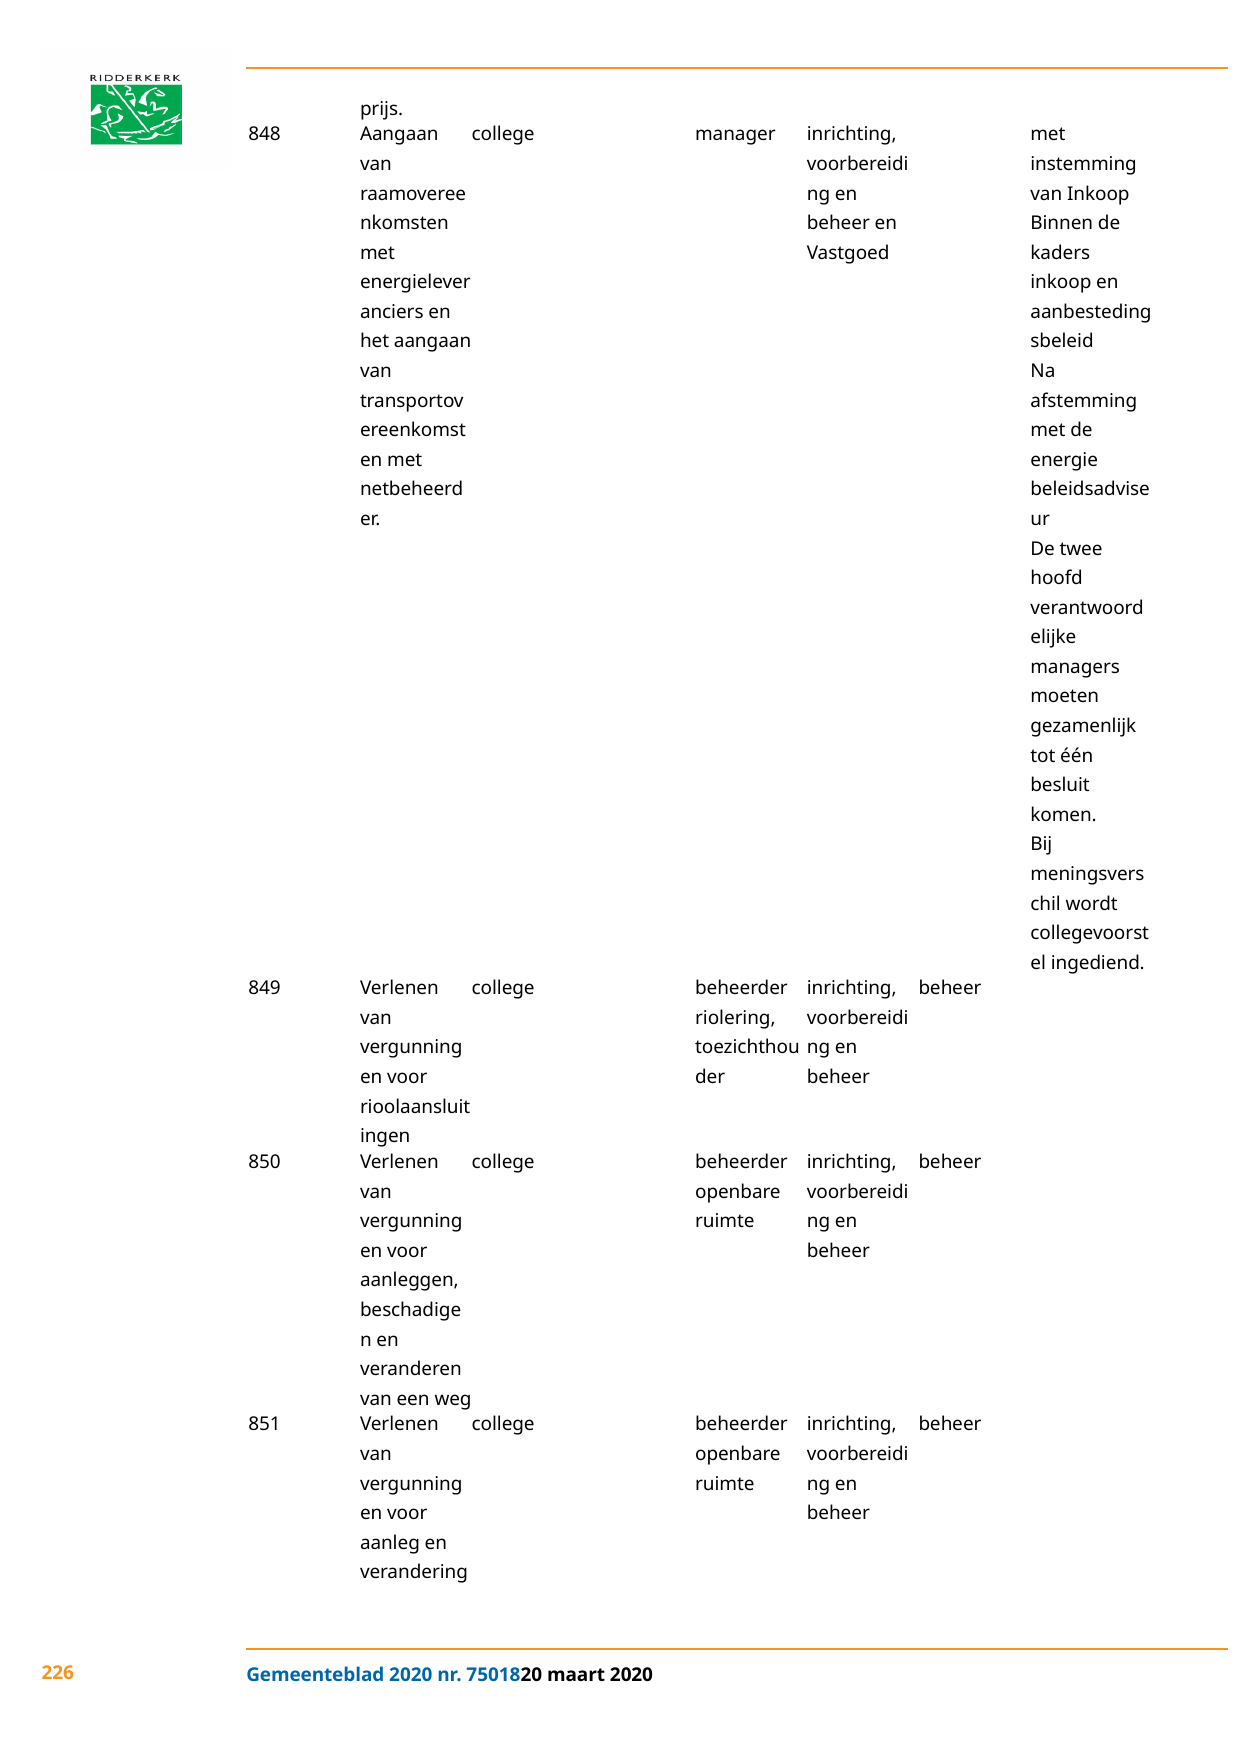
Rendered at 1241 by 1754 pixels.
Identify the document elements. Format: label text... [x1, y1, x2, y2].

table_cell [1030, 1411, 1152, 1584]
table_cell inrichting, voorbereiding en beheer en Vastgoed [807, 121, 918, 974]
table_cell met instemming van Inkoop Binnen de kaders inkoop en aanbestedingsbeleid Na afstemming met de energie beleidsadviseur De twee hoofd verantwoordelijke managers moeten gezamenlijk tot één besluit komen. Bij meningsverschil wordt collegevoorstel ingediend. [1030, 121, 1152, 974]
table_cell Verlenen van vergunningen voor aanleggen, beschadigen en veranderen van een weg [360, 1148, 471, 1411]
table_cell [918, 121, 1030, 974]
table_cell [918, 95, 1030, 121]
table_cell [695, 95, 807, 121]
table_cell 849 [248, 975, 360, 1148]
table_cell [248, 95, 360, 121]
table_cell inrichting, voorbereiding en beheer [807, 1411, 918, 1584]
table_cell [583, 975, 695, 1148]
table_cell inrichting, voorbereiding en beheer [807, 975, 918, 1148]
table_cell [1030, 975, 1152, 1148]
table_cell beheer [918, 975, 1030, 1148]
table_cell Aangaan van raamovereenkomsten met energieleveranciers en het aangaan van transportovereenkomsten met netbeheerder. [360, 121, 471, 974]
table_cell Verlenen van vergunningen voor rioolaansluitingen [360, 975, 471, 1148]
table_cell beheerder openbare ruimte [695, 1148, 807, 1411]
table_cell 848 [248, 121, 360, 974]
picture [41, 47, 231, 172]
table_cell 850 [248, 1148, 360, 1411]
table_cell [807, 95, 918, 121]
table_cell beheer [918, 1411, 1030, 1584]
table_cell beheerder riolering, toezichthouder [695, 975, 807, 1148]
table_cell [1030, 1148, 1152, 1411]
table_cell college [471, 975, 583, 1148]
table_cell prijs. [360, 95, 471, 121]
table_cell college [471, 121, 583, 974]
table_cell inrichting, voorbereiding en beheer [807, 1148, 918, 1411]
table_cell beheerder openbare ruimte [695, 1411, 807, 1584]
table_cell [583, 1411, 695, 1584]
table_cell college [471, 1148, 583, 1411]
table_cell [583, 121, 695, 974]
table_cell beheer [918, 1148, 1030, 1411]
table_cell [471, 95, 583, 121]
table_cell college [471, 1411, 583, 1584]
table_cell manager [695, 121, 807, 974]
table_cell 851 [248, 1411, 360, 1584]
table_cell [583, 95, 695, 121]
table_cell [583, 1148, 695, 1411]
table_cell Verlenen van vergunningen voor aanleg en verandering [360, 1411, 471, 1584]
